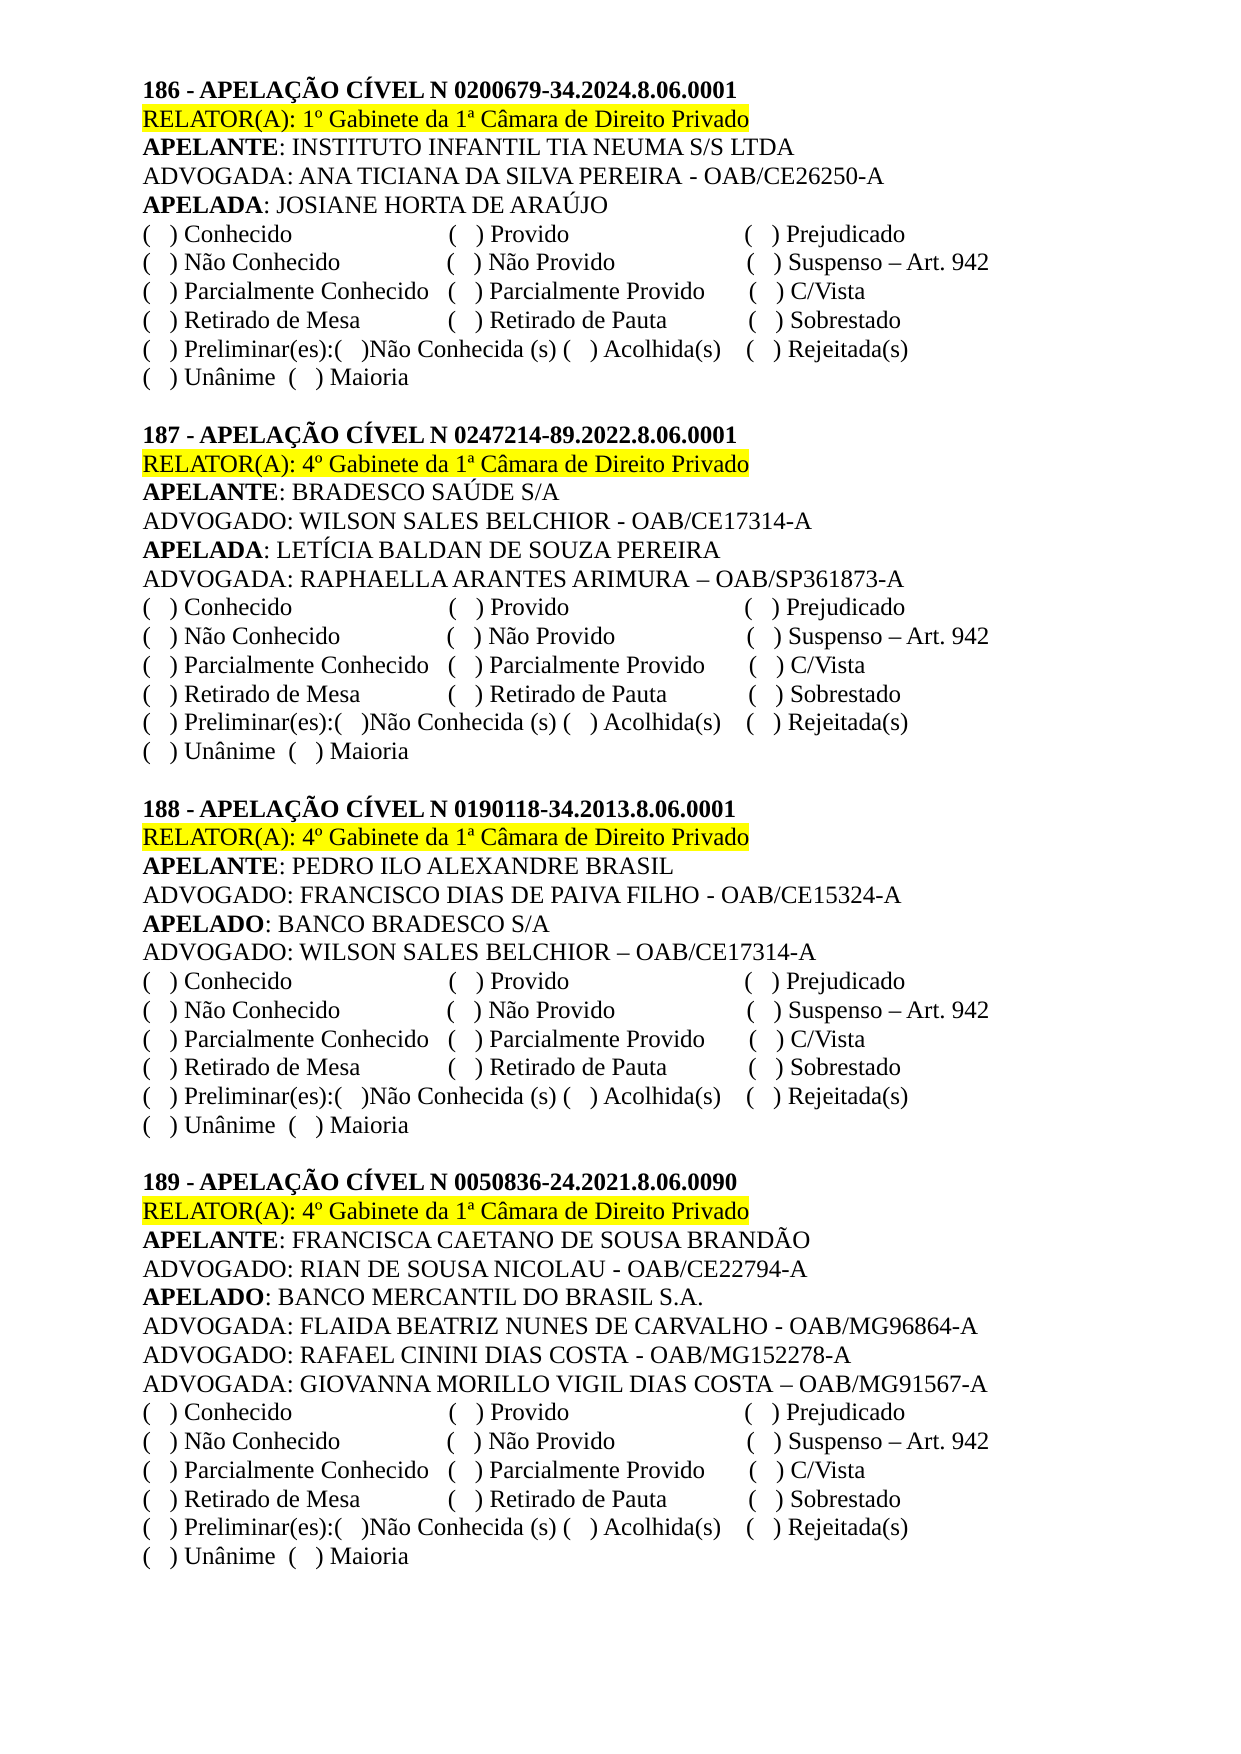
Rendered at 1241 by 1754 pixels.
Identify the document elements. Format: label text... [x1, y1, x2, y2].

text ( ) Unânime ( ) Maioria [142, 736, 1158, 765]
text ( ) Parcialmente Conhecido ( ) Parcialmente Provido ( ) C/Vista [142, 1455, 1158, 1484]
text ( ) Retirado de Mesa ( ) Retirado de Pauta ( ) Sobrestado [142, 1484, 1158, 1512]
text ( ) Unânime ( ) Maioria [142, 1110, 1158, 1139]
text ( ) Conhecido ( ) Provido ( ) Prejudicado [142, 219, 1141, 247]
text 187 - APELAÇÃO CÍVEL N 0247214-89.2022.8.06.0001 RELATOR(A): 4º Gabinete da 1ª Câmara de Direito Privado APELANTE: BRADESCO SAÚDE S/A ADVOGADO: WILSON SALES BELCHIOR - OAB/CE17314-A APELADA: LETÍCIA BALDAN DE SOUZA PEREIRA ADVOGADA: RAPHAELLA ARANTES ARIMURA – OAB/SP361873-A [142, 420, 1141, 592]
text ( ) Unânime ( ) Maioria [142, 1541, 1141, 1570]
text ( ) Retirado de Mesa ( ) Retirado de Pauta ( ) Sobrestado [142, 305, 1158, 334]
text ( ) Parcialmente Conhecido ( ) Parcialmente Provido ( ) C/Vista [142, 650, 1158, 679]
text ( ) Não Conhecido ( ) Não Provido ( ) Suspenso – Art. 942 [142, 1426, 1158, 1455]
text ( ) Preliminar(es):( )Não Conhecida (s) ( ) Acolhida(s) ( ) Rejeitada(s) [142, 707, 1158, 736]
text 189 - APELAÇÃO CÍVEL N 0050836-24.2021.8.06.0090 RELATOR(A): 4º Gabinete da 1ª Câmara de Direito Privado APELANTE: FRANCISCA CAETANO DE SOUSA BRANDÃO ADVOGADO: RIAN DE SOUSA NICOLAU - OAB/CE22794-A APELADO: BANCO MERCANTIL DO BRASIL S.A. ADVOGADA: FLAIDA BEATRIZ NUNES DE CARVALHO - OAB/MG96864-A ADVOGADO: RAFAEL CININI DIAS COSTA - OAB/MG152278-A ADVOGADA: GIOVANNA MORILLO VIGIL DIAS COSTA – OAB/MG91567-A [142, 1167, 1141, 1397]
text 188 - APELAÇÃO CÍVEL N 0190118-34.2013.8.06.0001 RELATOR(A): 4º Gabinete da 1ª Câmara de Direito Privado APELANTE: PEDRO ILO ALEXANDRE BRASIL ADVOGADO: FRANCISCO DIAS DE PAIVA FILHO - OAB/CE15324-A APELADO: BANCO BRADESCO S/A ADVOGADO: WILSON SALES BELCHIOR – OAB/CE17314-A [142, 794, 1141, 966]
text ( ) Preliminar(es):( )Não Conhecida (s) ( ) Acolhida(s) ( ) Rejeitada(s) [142, 1512, 1158, 1541]
text ( ) Retirado de Mesa ( ) Retirado de Pauta ( ) Sobrestado [142, 679, 1158, 707]
text ( ) Conhecido ( ) Provido ( ) Prejudicado [142, 1397, 1141, 1426]
text 186 - APELAÇÃO CÍVEL N 0200679-34.2024.8.06.0001 RELATOR(A): 1º Gabinete da 1ª Câmara de Direito Privado APELANTE: INSTITUTO INFANTIL TIA NEUMA S/S LTDA ADVOGADA: ANA TICIANA DA SILVA PEREIRA - OAB/CE26250-A APELADA: JOSIANE HORTA DE ARAÚJO [142, 75, 1141, 219]
text ( ) Retirado de Mesa ( ) Retirado de Pauta ( ) Sobrestado [142, 1052, 1158, 1081]
text ( ) Não Conhecido ( ) Não Provido ( ) Suspenso – Art. 942 [142, 247, 1158, 276]
text ( ) Conhecido ( ) Provido ( ) Prejudicado [142, 592, 1141, 621]
text ( ) Preliminar(es):( )Não Conhecida (s) ( ) Acolhida(s) ( ) Rejeitada(s) [142, 1081, 1158, 1110]
text ( ) Conhecido ( ) Provido ( ) Prejudicado [142, 966, 1141, 995]
text ( ) Preliminar(es):( )Não Conhecida (s) ( ) Acolhida(s) ( ) Rejeitada(s) [142, 334, 1158, 362]
text ( ) Parcialmente Conhecido ( ) Parcialmente Provido ( ) C/Vista [142, 276, 1158, 305]
text ( ) Não Conhecido ( ) Não Provido ( ) Suspenso – Art. 942 [142, 995, 1158, 1024]
text ( ) Não Conhecido ( ) Não Provido ( ) Suspenso – Art. 942 [142, 621, 1158, 650]
text ( ) Unânime ( ) Maioria [142, 362, 1158, 391]
text ( ) Parcialmente Conhecido ( ) Parcialmente Provido ( ) C/Vista [142, 1024, 1158, 1052]
